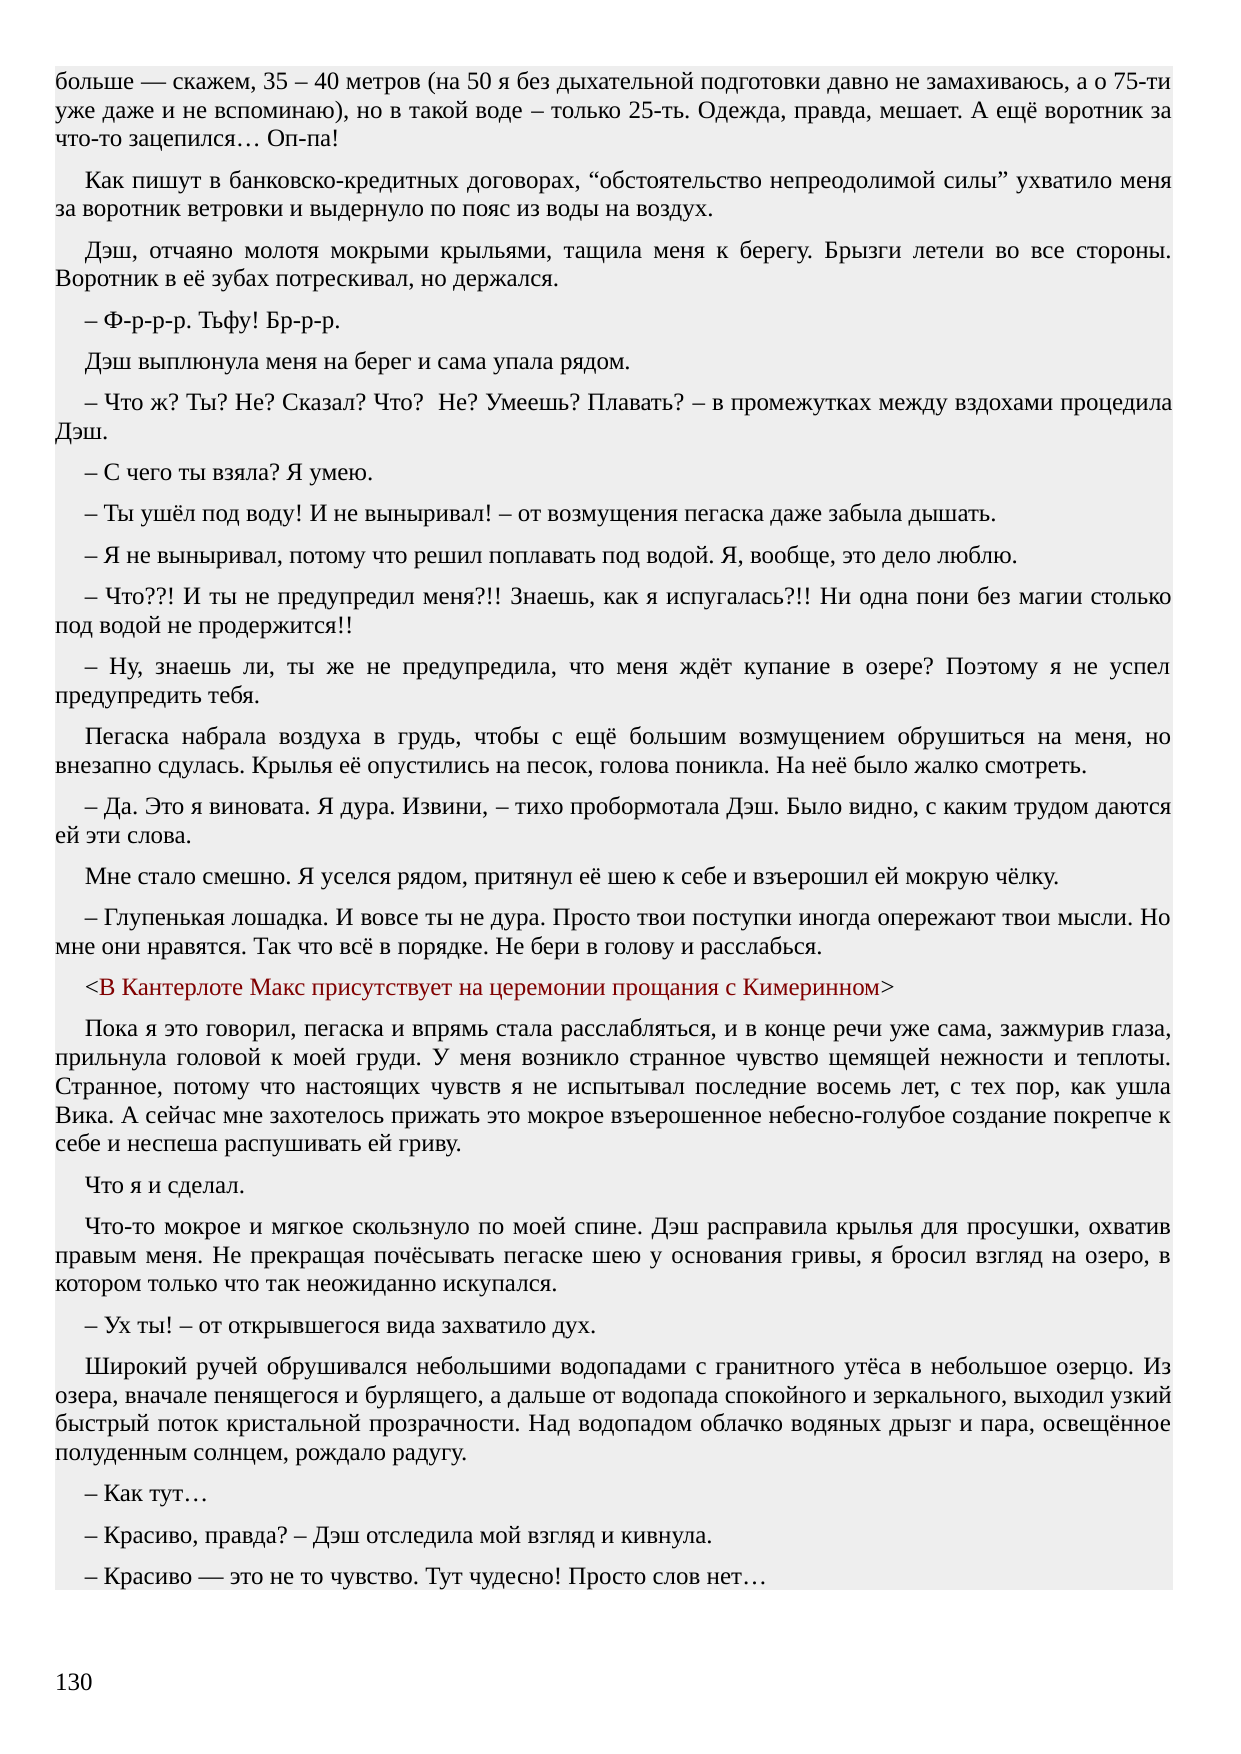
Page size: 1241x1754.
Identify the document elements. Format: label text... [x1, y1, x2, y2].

text – С чего ты взяла? Я умею. [55, 457, 1173, 486]
text – Красиво, правда? – Дэш отследила мой взгляд и кивнула. [55, 1520, 1173, 1548]
text – Как тут… [55, 1478, 1173, 1507]
text Как пишут в банковско-кредитных договорах, “обстоятельство непреодолимой силы” ухватило меня за воротник ветровки и выдернуло по пояс из воды на воздух. [55, 165, 1173, 222]
text Что я и сделал. [55, 1170, 1173, 1198]
text Широкий ручей обрушивался небольшими водопадами с гранитного утёса в небольшое озерцо. Из озера, вначале пенящегося и бурлящего, а дальше от водопада спокойного и зеркального, выходил узкий быстрый поток кристальной прозрачности. Над водопадом облачко водяных дрызг и пара, освещённое полуденным солнцем, рождало радугу. [55, 1351, 1173, 1466]
text – Да. Это я виновата. Я дура. Извини, – тихо пробормотала Дэш. Было видно, с каким трудом даются ей эти слова. [55, 791, 1173, 848]
text Дэш, отчаяно молотя мокрыми крыльями, тащила меня к берегу. Брызги летели во все стороны. Воротник в её зубах потрескивал, но держался. [55, 235, 1173, 292]
text – Ты ушёл под воду! И не выныривал! – от возмущения пегаска даже забыла дышать. [55, 498, 1173, 527]
text <В Кантерлоте Макс присутствует на церемонии прощания с Кимеринном> [55, 972, 1173, 1001]
text Мне стало смешно. Я уселся рядом, притянул её шею к себе и взъерошил ей мокрую чёлку. [55, 861, 1173, 890]
text Пегаска набрала воздуха в грудь, чтобы с ещё большим возмущением обрушиться на меня, но внезапно сдулась. Крылья её опустились на песок, голова поникла. На неё было жалко смотреть. [55, 721, 1173, 778]
text Что-то мокрое и мягкое скользнуло по моей спине. Дэш расправила крылья для просушки, охватив правым меня. Не прекращая почёсывать пегаске шею у основания гривы, я бросил взгляд на озеро, в котором только что так неожиданно искупался. [55, 1211, 1173, 1297]
text – Красиво — это не то чувство. Тут чудесно! Просто слов нет… [55, 1561, 1173, 1590]
text – Ух ты! – от открывшегося вида захватило дух. [55, 1310, 1173, 1338]
text – Я не выныривал, потому что решил поплавать под водой. Я, вообще, это дело люблю. [55, 540, 1173, 568]
text Пока я это говорил, пегаска и впрямь стала расслабляться, и в конце речи уже сама, зажмурив глаза, прильнула головой к моей груди. У меня возникло странное чувство щемящей нежности и теплоты. Странное, потому что настоящих чувств я не испытывал последние восемь лет, с тех пор, как ушла Вика. А сейчас мне захотелось прижать это мокрое взъерошенное небесно-голубое создание покрепче к себе и неспеша распушивать ей гриву. [55, 1013, 1173, 1157]
text – Глупенькая лошадка. И вовсе ты не дура. Просто твои поступки иногда опережают твои мысли. Но мне они нравятся. Так что всё в порядке. Не бери в голову и расслабься. [55, 902, 1173, 960]
text – Что??! И ты не предупредил меня?!! Знаешь, как я испугалась?!! Ни одна пони без магии столько под водой не продержится!! [55, 581, 1173, 638]
text – Ну, знаешь ли, ты же не предупредила, что меня ждёт купание в озере? Поэтому я не успел предупредить тебя. [55, 651, 1173, 708]
text – Что ж? Ты? Не? Сказал? Что? Не? Умеешь? Плавать? – в промежутках между вздохами процедила Дэш. [55, 387, 1173, 445]
text – Ф-р-р-р. Тьфу! Бр-р-р. [55, 305, 1173, 333]
text Дэш выплюнула меня на берег и сама упала рядом. [55, 346, 1173, 375]
text больше — скажем, 35 – 40 метров (на 50 я без дыхательной подготовки давно не замахиваюсь, а о 75-ти уже даже и не вспоминаю), но в такой воде – только 25-ть. Одежда, правда, мешает. А ещё воротник за что-то зацепился… Оп-па! [55, 66, 1173, 152]
